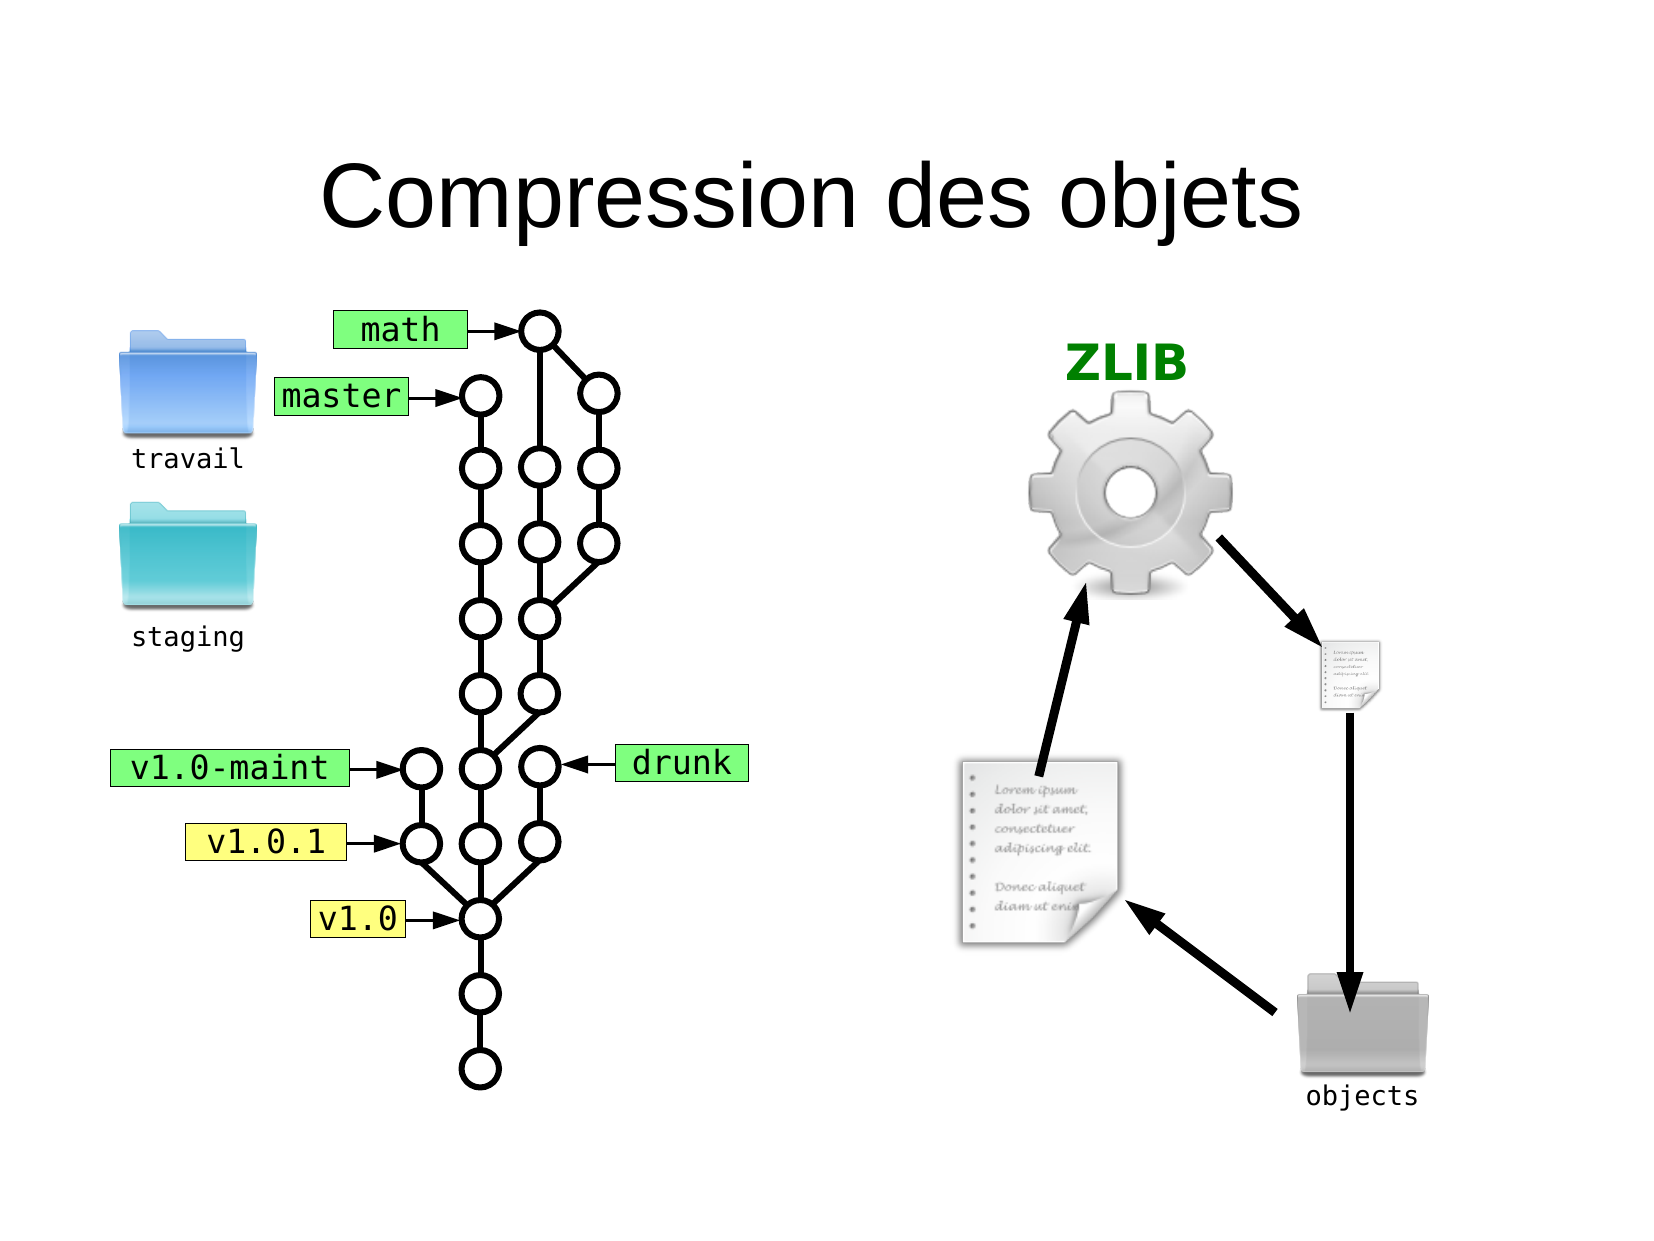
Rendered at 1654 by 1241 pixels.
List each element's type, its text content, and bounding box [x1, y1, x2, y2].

title Compression des objets [118, 112, 1506, 281]
text_box [461, 377, 500, 415]
text_box [520, 448, 559, 486]
text_box [521, 312, 559, 350]
text_box drunk [615, 744, 749, 782]
text_box [520, 600, 559, 638]
picture [1312, 637, 1388, 713]
text_box [520, 675, 559, 713]
text_box [580, 374, 618, 412]
text_box [580, 449, 618, 487]
text_box [520, 523, 559, 561]
text_box [461, 975, 500, 1013]
text_box [402, 825, 441, 863]
text_box [461, 900, 500, 938]
text_box [521, 823, 559, 861]
text_box travail [116, 436, 260, 483]
text_box [521, 747, 559, 786]
text_box master [274, 377, 409, 416]
picture [937, 749, 1144, 956]
text_box v1.0 [310, 900, 406, 938]
picture [1297, 965, 1429, 1073]
text_box math [333, 310, 468, 349]
text_box [461, 600, 500, 638]
text_box [461, 525, 500, 563]
picture [119, 493, 257, 613]
picture [119, 315, 257, 436]
text_box [402, 750, 441, 788]
text_box [461, 1050, 500, 1088]
text_box [580, 524, 618, 562]
text_box ZLIB [1050, 326, 1205, 400]
text_box [461, 750, 500, 788]
text_box [461, 675, 500, 713]
text_box objects [1290, 1073, 1452, 1126]
text_box v1.0-maint [110, 749, 350, 787]
text_box [461, 825, 500, 863]
text_box [461, 449, 500, 487]
text_box v1.0.1 [185, 823, 347, 861]
text_box staging [116, 613, 260, 660]
picture [1024, 386, 1238, 601]
